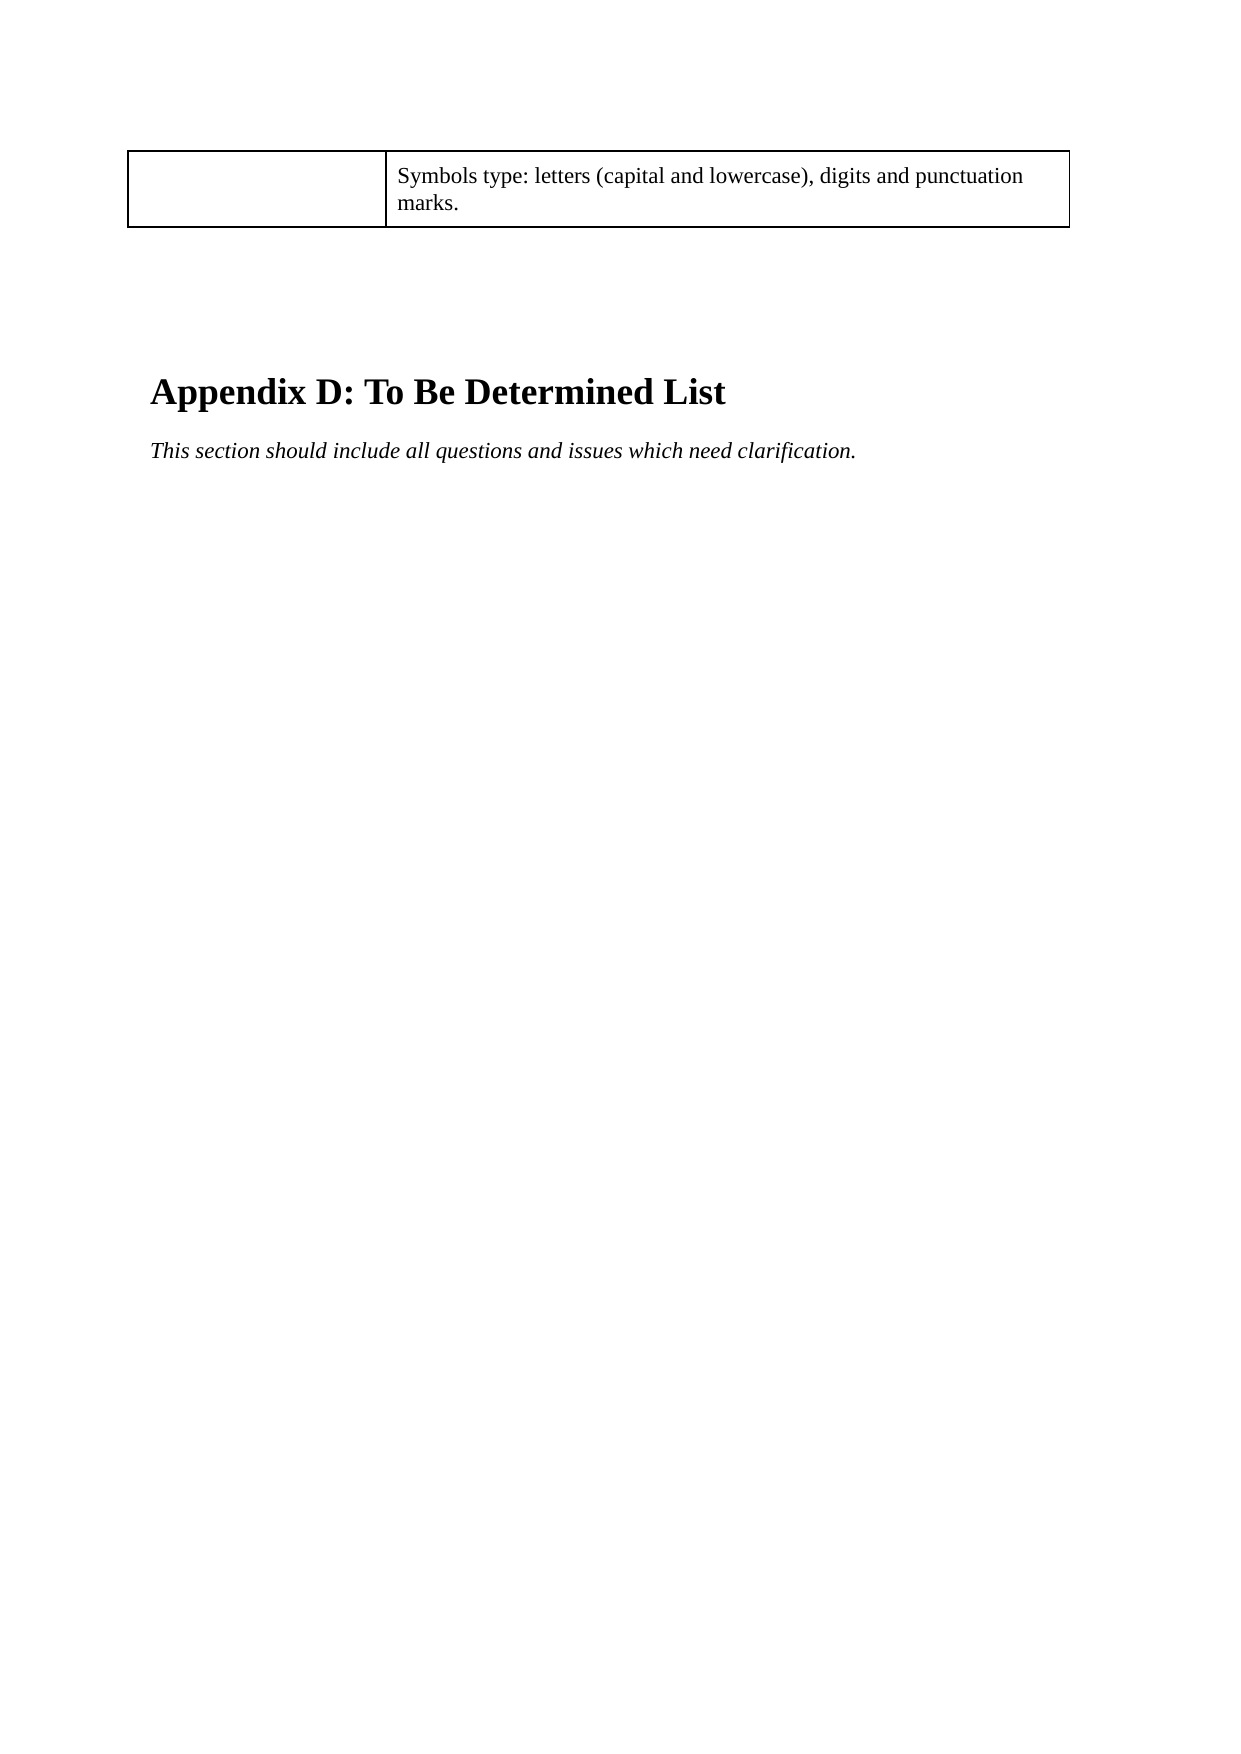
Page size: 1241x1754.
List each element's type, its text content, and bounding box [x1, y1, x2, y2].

text This section should include all questions and issues which need clarification. [150, 437, 1090, 464]
text Appendix D: To Be Determined List [150, 369, 1090, 412]
table_cell [129, 152, 385, 226]
table_cell Symbols type: letters (capital and lowercase), digits and punctuation marks. [387, 152, 1069, 226]
